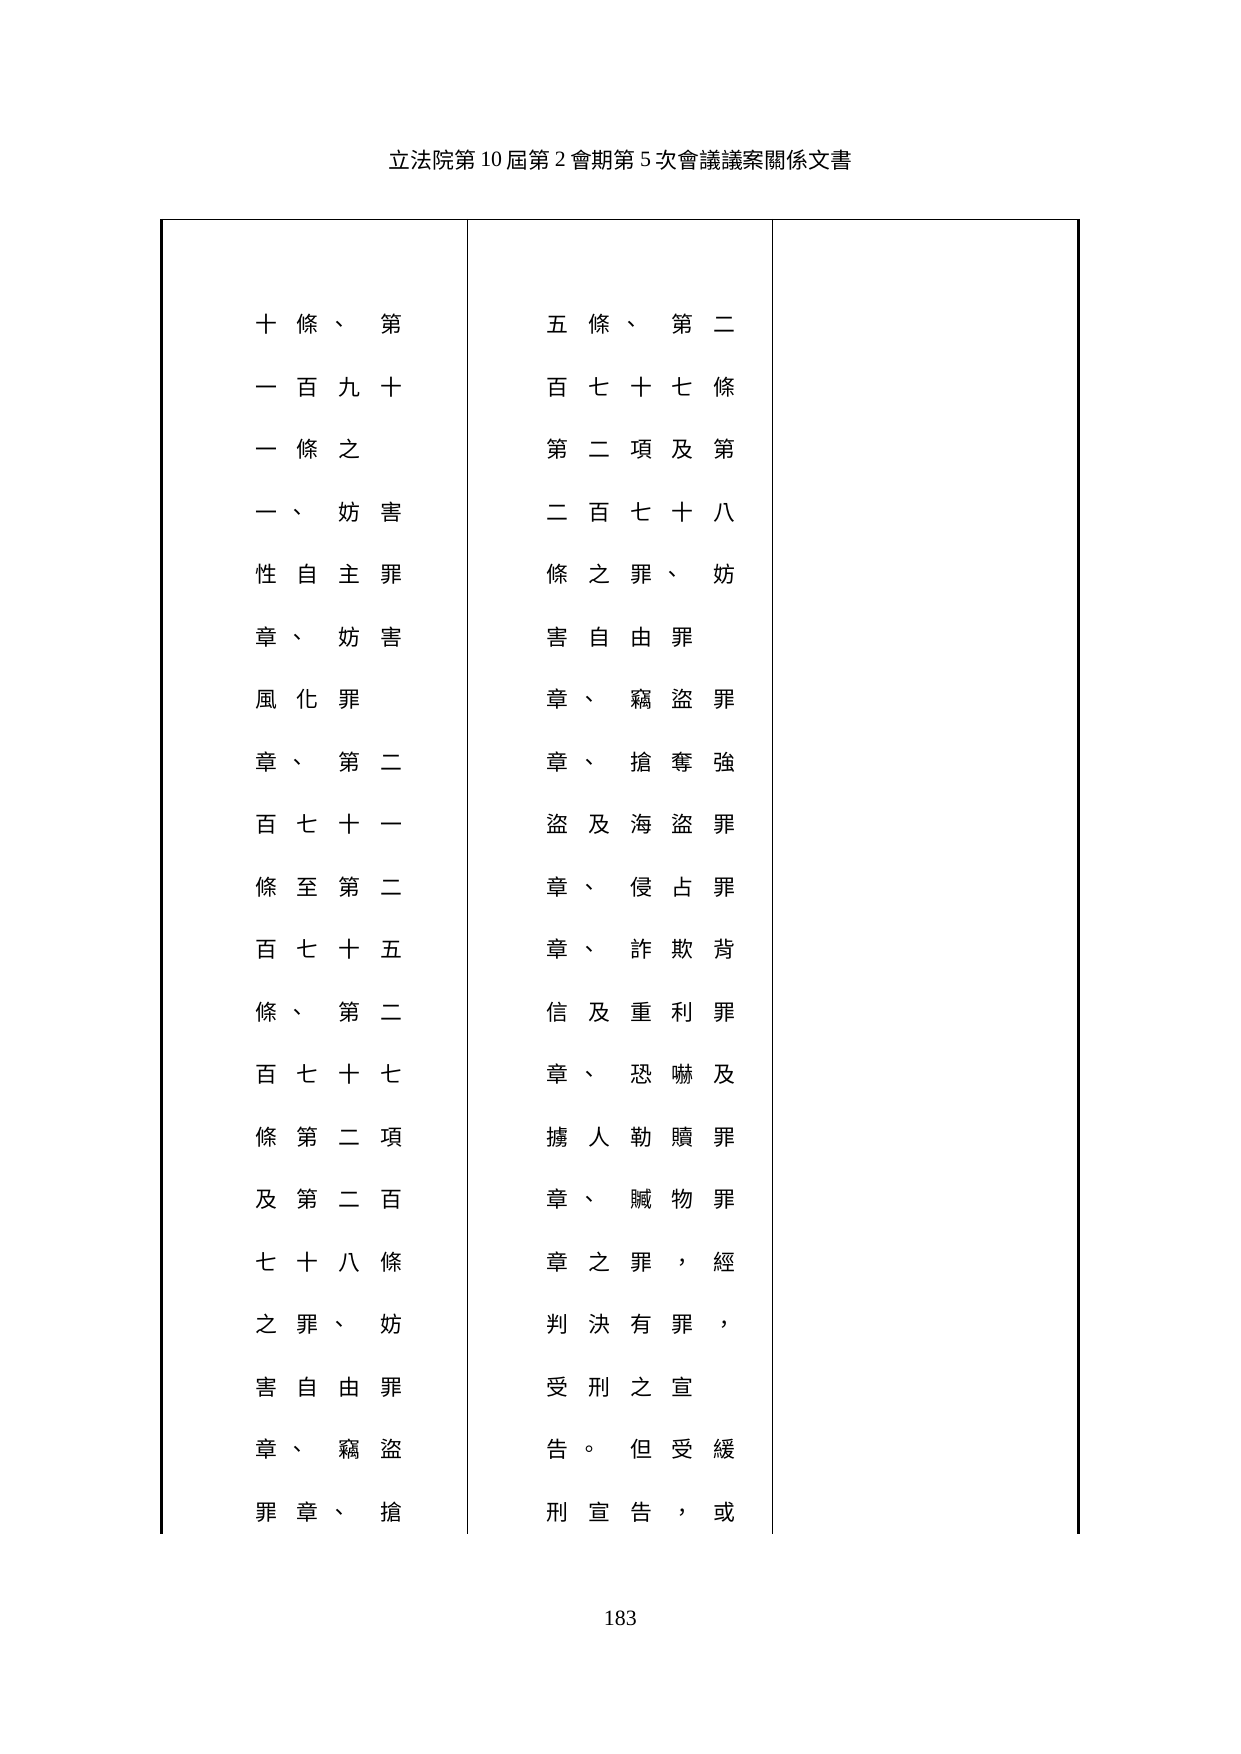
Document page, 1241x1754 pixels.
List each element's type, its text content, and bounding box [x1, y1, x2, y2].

table_cell 十條、第一百九十一條之一、妨害性自主罪章、妨害風化罪章、第二百七十一條至第二百七十五條、第二百七十七條第二項及第二百七十八條之罪、妨害自由罪章、竊盜罪章、搶 [163, 220, 467, 1534]
table_cell [773, 220, 1077, 1534]
table_cell 五條、第二百七十七條第二項及第二百七十八條之罪、妨害自由罪章、竊盜罪章、搶奪強盜及海盜罪章、侵占罪章、詐欺背信及重利罪章、恐嚇及擄人勒贖罪章、贓物罪章之罪，經判決有罪，受刑之宣告。但受緩刑宣告，或 [468, 220, 772, 1534]
